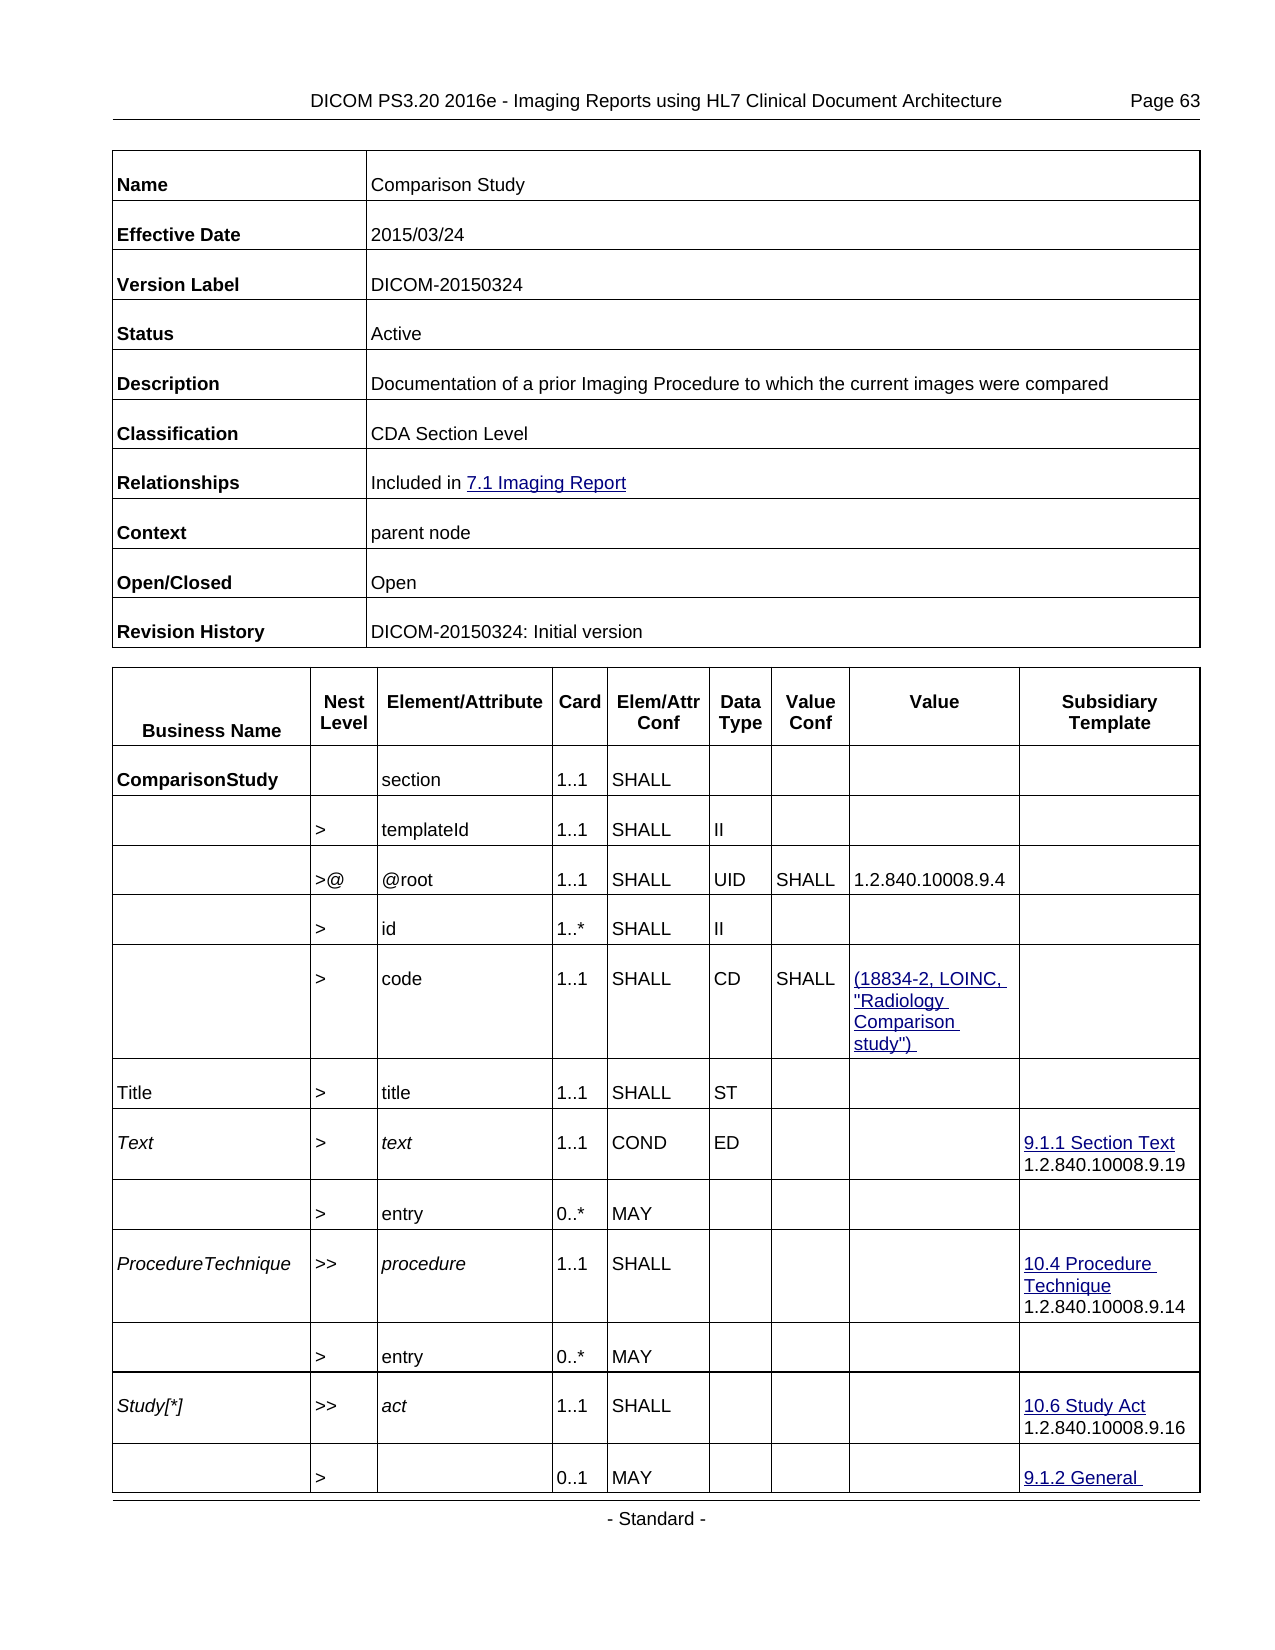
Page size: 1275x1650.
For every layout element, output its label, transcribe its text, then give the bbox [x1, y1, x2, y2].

table_cell [850, 1444, 1019, 1492]
table_cell act [378, 1373, 552, 1443]
table_cell [1020, 945, 1199, 1058]
table_cell [850, 796, 1019, 844]
table_cell section [378, 746, 552, 795]
table_cell SHALL [772, 945, 849, 1058]
table_cell Open [367, 549, 1199, 597]
table_cell MAY [608, 1444, 709, 1492]
table_cell [850, 1230, 1019, 1322]
table_cell (18834-2, LOINC, "Radiology Comparison study") [850, 945, 1019, 1058]
table_cell [113, 1444, 310, 1492]
table_cell Comparison Study [367, 151, 1199, 200]
table_cell Classification [113, 400, 366, 448]
table_cell DICOM-20150324 [367, 250, 1199, 299]
table_cell SHALL [608, 945, 709, 1058]
table_cell Active [367, 300, 1199, 349]
table_cell text [378, 1109, 552, 1179]
table_cell [772, 1059, 849, 1108]
table_cell 1..1 [553, 1373, 607, 1443]
table_cell 9.1.1 Section Text 1.2.840.10008.9.19 [1020, 1109, 1199, 1179]
table_cell 10.4 Procedure Technique 1.2.840.10008.9.14 [1020, 1230, 1199, 1322]
table_header Value Conf [772, 668, 849, 745]
table_cell 1..1 [553, 846, 607, 894]
table_header Subsidiary Template [1020, 668, 1199, 745]
table_cell [1020, 895, 1199, 944]
table_cell 10.6 Study Act 1.2.840.10008.9.16 [1020, 1373, 1199, 1443]
table_cell 1..1 [553, 746, 607, 795]
table_cell Context [113, 499, 366, 547]
table_cell [772, 796, 849, 844]
table_cell 1..1 [553, 1059, 607, 1108]
table_cell [772, 1109, 849, 1179]
table_cell Name [113, 151, 366, 200]
table_cell SHALL [772, 846, 849, 894]
table_cell [1020, 1059, 1199, 1108]
table_cell SHALL [608, 1230, 709, 1322]
table_cell [850, 1180, 1019, 1229]
table_cell [710, 1230, 771, 1322]
table_cell ST [710, 1059, 771, 1108]
table_cell [1020, 796, 1199, 844]
table_cell [113, 895, 310, 944]
table_cell [1020, 1180, 1199, 1229]
table_cell SHALL [608, 846, 709, 894]
table_cell ED [710, 1109, 771, 1179]
table_header Business Name [113, 668, 310, 745]
table_cell Procedure​Technique [113, 1230, 310, 1322]
table_cell [850, 1373, 1019, 1443]
table_cell >> [311, 1230, 377, 1322]
table_cell 1..* [553, 895, 607, 944]
table_cell Revision History [113, 598, 366, 647]
table_cell Description [113, 350, 366, 398]
table_header Data Type [710, 668, 771, 745]
table_cell Documentation of a prior Imaging Procedure to which the current images were compared [367, 350, 1199, 398]
table_cell SHALL [608, 895, 709, 944]
table_header Value [850, 668, 1019, 745]
table_cell II [710, 895, 771, 944]
table_cell Relationships [113, 449, 366, 498]
table_cell 1..1 [553, 796, 607, 844]
table_cell [378, 1444, 552, 1492]
table_cell [850, 1059, 1019, 1108]
table_cell CDA Section Level [367, 400, 1199, 448]
table_cell [772, 1444, 849, 1492]
table_cell id [378, 895, 552, 944]
table_cell [772, 1180, 849, 1229]
table_cell [311, 746, 377, 795]
table_cell [710, 1323, 771, 1371]
table_cell [850, 895, 1019, 944]
table_cell SHALL [608, 746, 709, 795]
table_cell UID [710, 846, 771, 894]
table_cell 0..1 [553, 1444, 607, 1492]
table_header Elem/Attr Conf [608, 668, 709, 745]
table_cell @root [378, 846, 552, 894]
table_cell MAY [608, 1323, 709, 1371]
table_cell Title [113, 1059, 310, 1108]
table_cell [710, 746, 771, 795]
table_cell [710, 1180, 771, 1229]
table_cell > [311, 895, 377, 944]
table_cell entry [378, 1323, 552, 1371]
table_cell Study[*] [113, 1373, 310, 1443]
table_cell procedure [378, 1230, 552, 1322]
table_cell [710, 1373, 771, 1443]
table_header Element/​Attribute [378, 668, 552, 745]
table_cell 0..* [553, 1180, 607, 1229]
table_cell 1..1 [553, 1109, 607, 1179]
table_cell COND [608, 1109, 709, 1179]
table_cell [772, 1323, 849, 1371]
table_cell [850, 1109, 1019, 1179]
table_cell SHALL [608, 1059, 709, 1108]
table_cell Included in 7.1 Imaging Report [367, 449, 1199, 498]
table_cell 0..* [553, 1323, 607, 1371]
table_cell [850, 746, 1019, 795]
table_cell [113, 1323, 310, 1371]
table_cell Version Label [113, 250, 366, 299]
table_cell 2015/03/24 [367, 201, 1199, 249]
table_cell 9.1.2 General [1020, 1444, 1199, 1492]
table_cell [113, 945, 310, 1058]
table_cell Open/Closed [113, 549, 366, 597]
table_cell MAY [608, 1180, 709, 1229]
table_cell > [311, 1180, 377, 1229]
table_cell SHALL [608, 796, 709, 844]
table_cell [772, 1373, 849, 1443]
table_cell Status [113, 300, 366, 349]
table_cell [772, 1230, 849, 1322]
table_cell Comparison​Study [113, 746, 310, 795]
table_cell > [311, 1444, 377, 1492]
table_cell 1..1 [553, 945, 607, 1058]
table_cell [772, 746, 849, 795]
table_cell DICOM-20150324: Initial version [367, 598, 1199, 647]
table_cell 1..1 [553, 1230, 607, 1322]
table_cell II [710, 796, 771, 844]
table_cell [113, 846, 310, 894]
table_cell [710, 1444, 771, 1492]
table_cell [1020, 746, 1199, 795]
table_cell >> [311, 1373, 377, 1443]
table_cell title [378, 1059, 552, 1108]
table_cell CD [710, 945, 771, 1058]
table_cell SHALL [608, 1373, 709, 1443]
table_cell >@ [311, 846, 377, 894]
table_cell [772, 895, 849, 944]
table_cell > [311, 1109, 377, 1179]
table_header Card [553, 668, 607, 745]
table_cell entry [378, 1180, 552, 1229]
table_cell parent node [367, 499, 1199, 547]
table_cell [113, 1180, 310, 1229]
table_cell Text [113, 1109, 310, 1179]
table_cell > [311, 1059, 377, 1108]
table_cell [850, 1323, 1019, 1371]
table_cell template​Id [378, 796, 552, 844]
table_cell [1020, 846, 1199, 894]
table_header Nest Level [311, 668, 377, 745]
table_cell Effective Date [113, 201, 366, 249]
table_cell > [311, 796, 377, 844]
table_cell code [378, 945, 552, 1058]
table_cell > [311, 945, 377, 1058]
table_cell [113, 796, 310, 844]
table_cell [1020, 1323, 1199, 1371]
table_cell > [311, 1323, 377, 1371]
table_cell 1.2.840.10008.9.4 [850, 846, 1019, 894]
